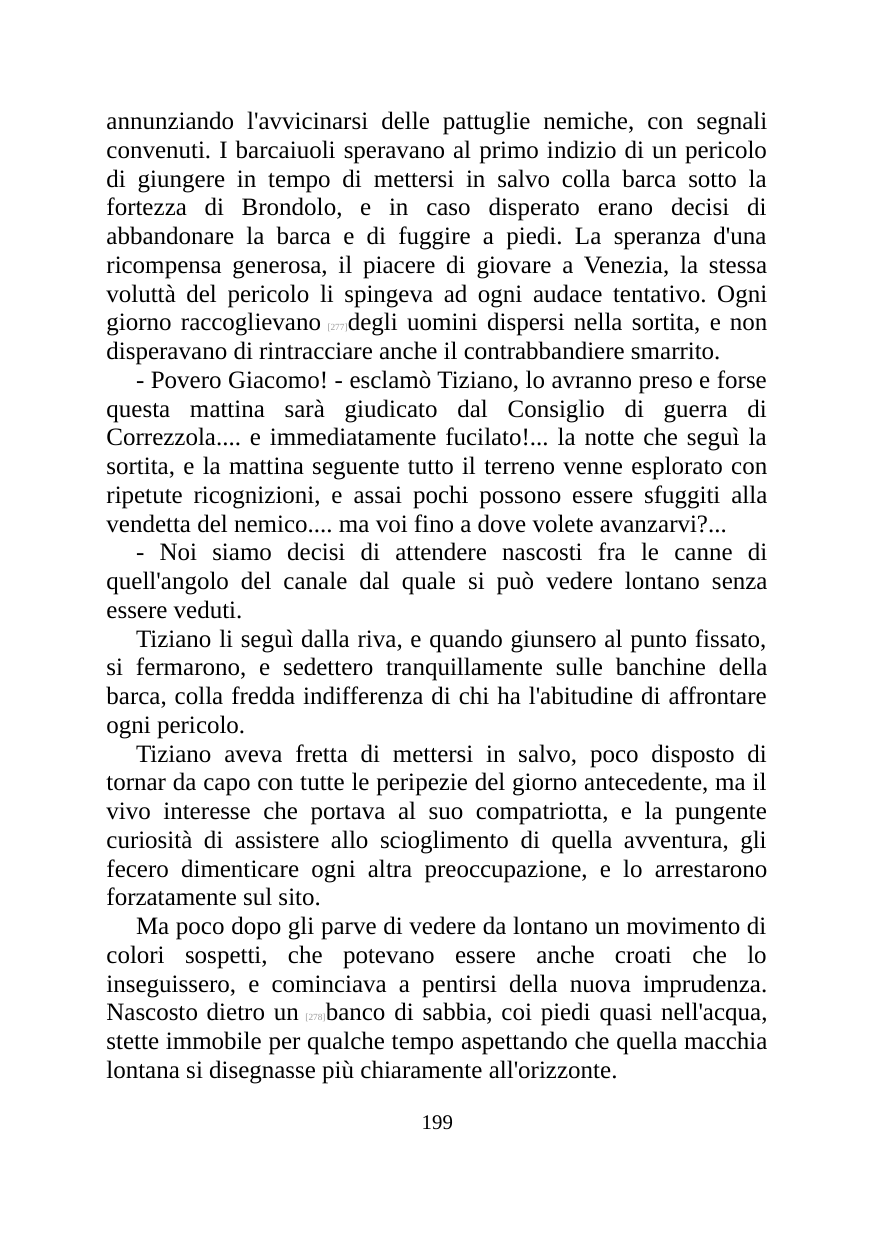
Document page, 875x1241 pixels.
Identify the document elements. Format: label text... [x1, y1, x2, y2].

text Tiziano li seguì dalla riva, e quando giunsero al punto fissato, si fermarono, e sedettero tranquillamente sulle banchine della barca, colla fredda indifferenza di chi ha l'abitudine di affrontare ogni pericolo. [106, 624, 768, 739]
text - Noi siamo decisi di attendere nascosti fra le canne di quell'angolo del canale dal quale si può vedere lontano senza essere veduti. [106, 537, 768, 624]
text annunziando l'avvicinarsi delle pattuglie nemiche, con segnali convenuti. I barcaiuoli speravano al primo indizio di un pericolo di giungere in tempo di mettersi in salvo colla barca sotto la fortezza di Brondolo, e in caso disperato erano decisi di abbandonare la barca e di fuggire a piedi. La speranza d'una ricompensa generosa, il piacere di giovare a Venezia, la stessa voluttà del pericolo li spingeva ad ogni audace tentativo. Ogni giorno raccoglievano [277]degli uomini dispersi nella sortita, e non disperavano di rintracciare anche il contrabbandiere smarrito. [106, 106, 768, 365]
text Ma poco dopo gli parve di vedere da lontano un movimento di colori sospetti, che potevano essere anche croati che lo inseguissero, e cominciava a pentirsi della nuova imprudenza. Nascosto dietro un [278]banco di sabbia, coi piedi quasi nell'acqua, stette immobile per qualche tempo aspettando che quella macchia lontana si disegnasse più chiaramente all'orizzonte. [106, 911, 768, 1084]
text Tiziano aveva fretta di mettersi in salvo, poco disposto di tornar da capo con tutte le peripezie del giorno antecedente, ma il vivo interesse che portava al suo compatriotta, e la pungente curiosità di assistere allo scioglimento di quella avventura, gli fecero dimenticare ogni altra preoccupazione, e lo arrestarono forzatamente sul sito. [106, 739, 768, 911]
text - Povero Giacomo! - esclamò Tiziano, lo avranno preso e forse questa mattina sarà giudicato dal Consiglio di guerra di Correzzola.... e immediatamente fucilato!... la notte che seguì la sortita, e la mattina seguente tutto il terreno venne esplorato con ripetute ricognizioni, e assai pochi possono essere sfuggiti alla vendetta del nemico.... ma voi fino a dove volete avanzarvi?... [106, 365, 768, 537]
